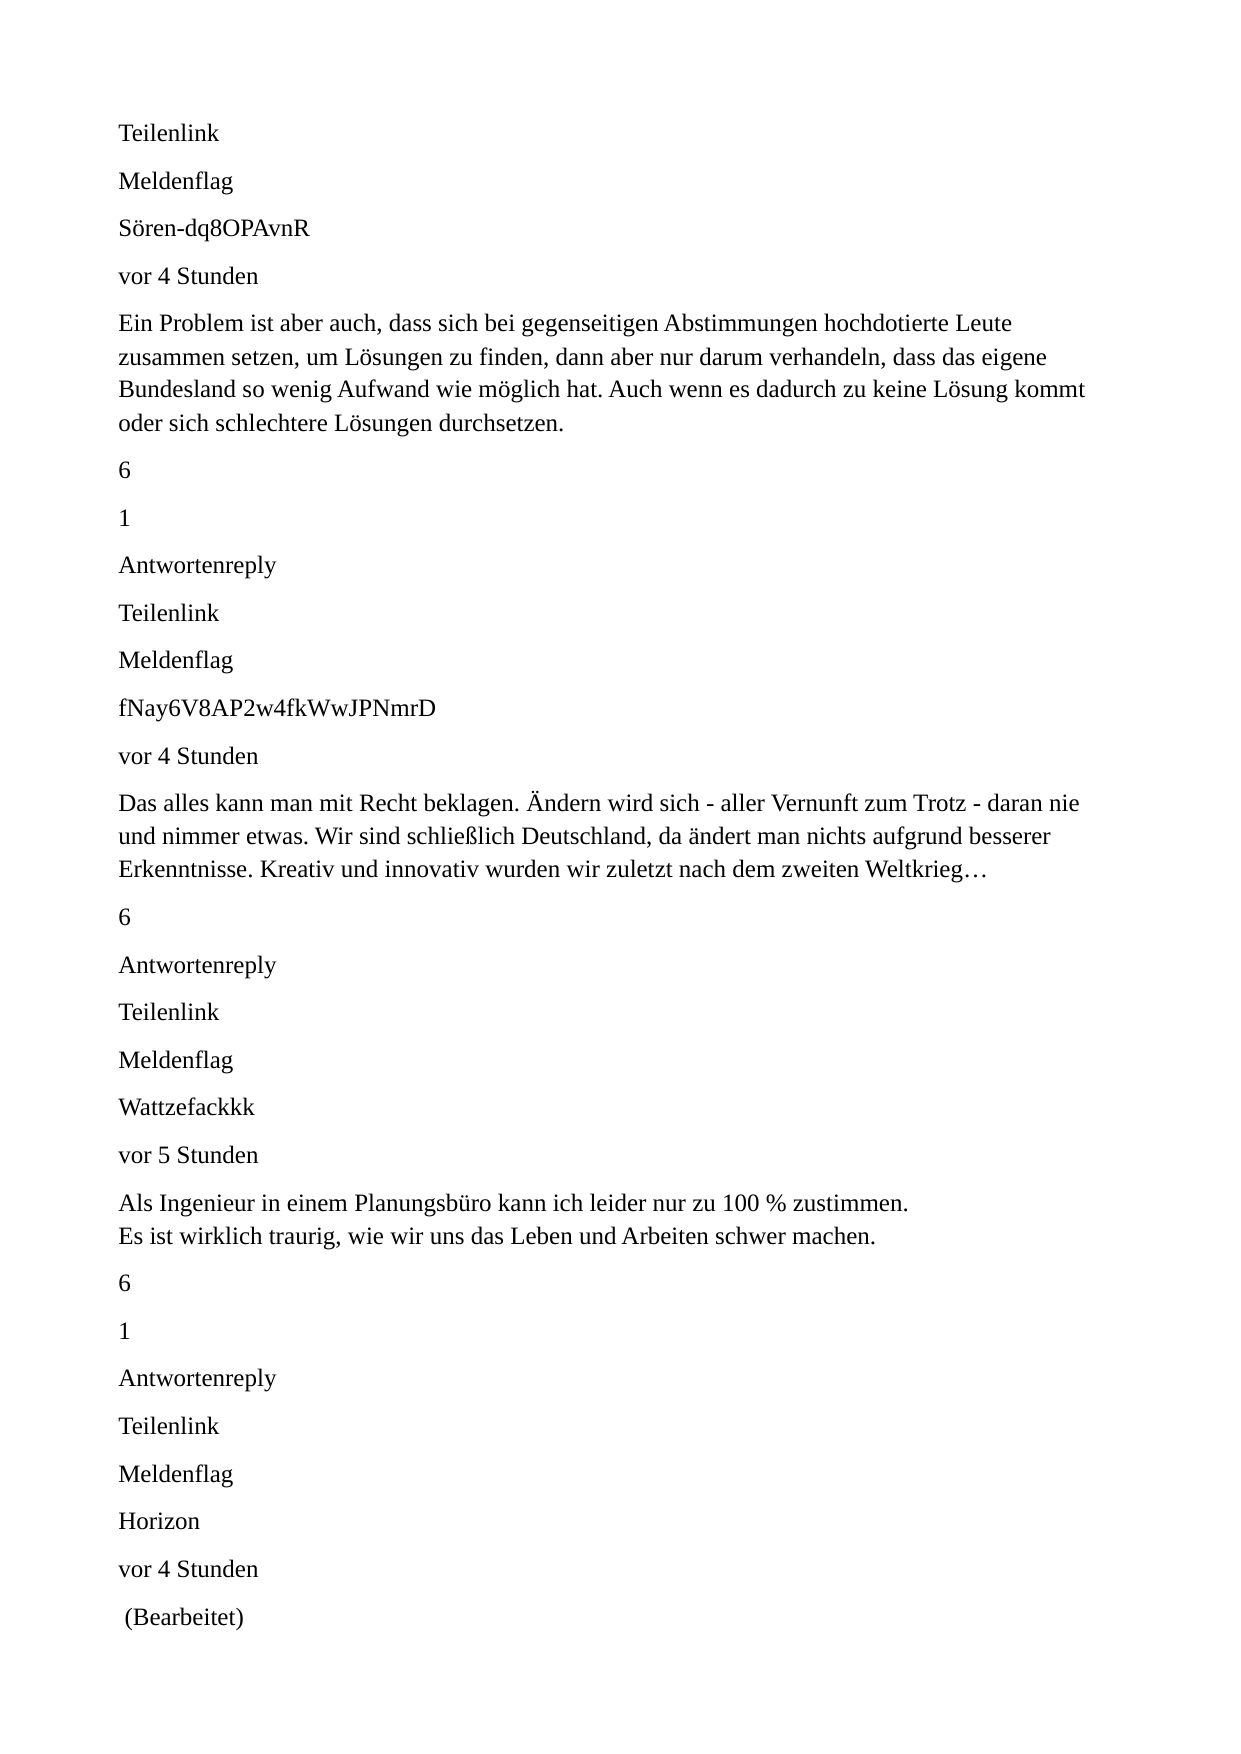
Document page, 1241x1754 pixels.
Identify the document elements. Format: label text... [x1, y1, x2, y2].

text Meldenflag [118, 646, 1122, 674]
text Meldenflag [118, 1045, 1122, 1074]
text Antwortenreply [118, 1363, 1122, 1392]
text Teilenlink [118, 1411, 1122, 1440]
text fNay6V8AP2w4fkWwJPNmrD [118, 693, 1122, 722]
text vor 4 Stunden [118, 261, 1122, 290]
text vor 4 Stunden [118, 1554, 1122, 1583]
text (Bearbeitet) [118, 1602, 1122, 1630]
text Teilenlink [118, 598, 1122, 627]
text 1 [118, 503, 1122, 532]
text vor 4 Stunden [118, 741, 1122, 769]
text 6 [118, 455, 1122, 484]
text Teilenlink [118, 118, 1122, 147]
text Sören-dq8OPAvnR [118, 213, 1122, 242]
text vor 5 Stunden [118, 1140, 1122, 1169]
text Teilenlink [118, 997, 1122, 1026]
text Antwortenreply [118, 950, 1122, 978]
text 6 [118, 902, 1122, 931]
text Als Ingenieur in einem Planungsbüro kann ich leider nur zu 100 % zustimmen. Es ist wirklich traurig, wie wir uns das Leben und Arbeiten schwer machen. [118, 1188, 1122, 1249]
text Das alles kann man mit Recht beklagen. Ändern wird sich - aller Vernunft zum Trotz - daran nie und nimmer etwas. Wir sind schließlich Deutschland, da ändert man nichts aufgrund besserer Erkenntnisse. Kreativ und innovativ wurden wir zuletzt nach dem zweiten Weltkrieg… [118, 788, 1122, 883]
text Ein Problem ist aber auch, dass sich bei gegenseitigen Abstimmungen hochdotierte Leute zusammen setzen, um Lösungen zu finden, dann aber nur darum verhandeln, dass das eigene Bundesland so wenig Aufwand wie möglich hat. Auch wenn es dadurch zu keine Lösung kommt oder sich schlechtere Lösungen durchsetzen. [118, 308, 1122, 436]
text Meldenflag [118, 1459, 1122, 1487]
text Meldenflag [118, 166, 1122, 194]
text Antwortenreply [118, 550, 1122, 579]
text Horizon [118, 1506, 1122, 1535]
text 6 [118, 1268, 1122, 1297]
text Wattzefackkk [118, 1092, 1122, 1121]
text 1 [118, 1316, 1122, 1345]
